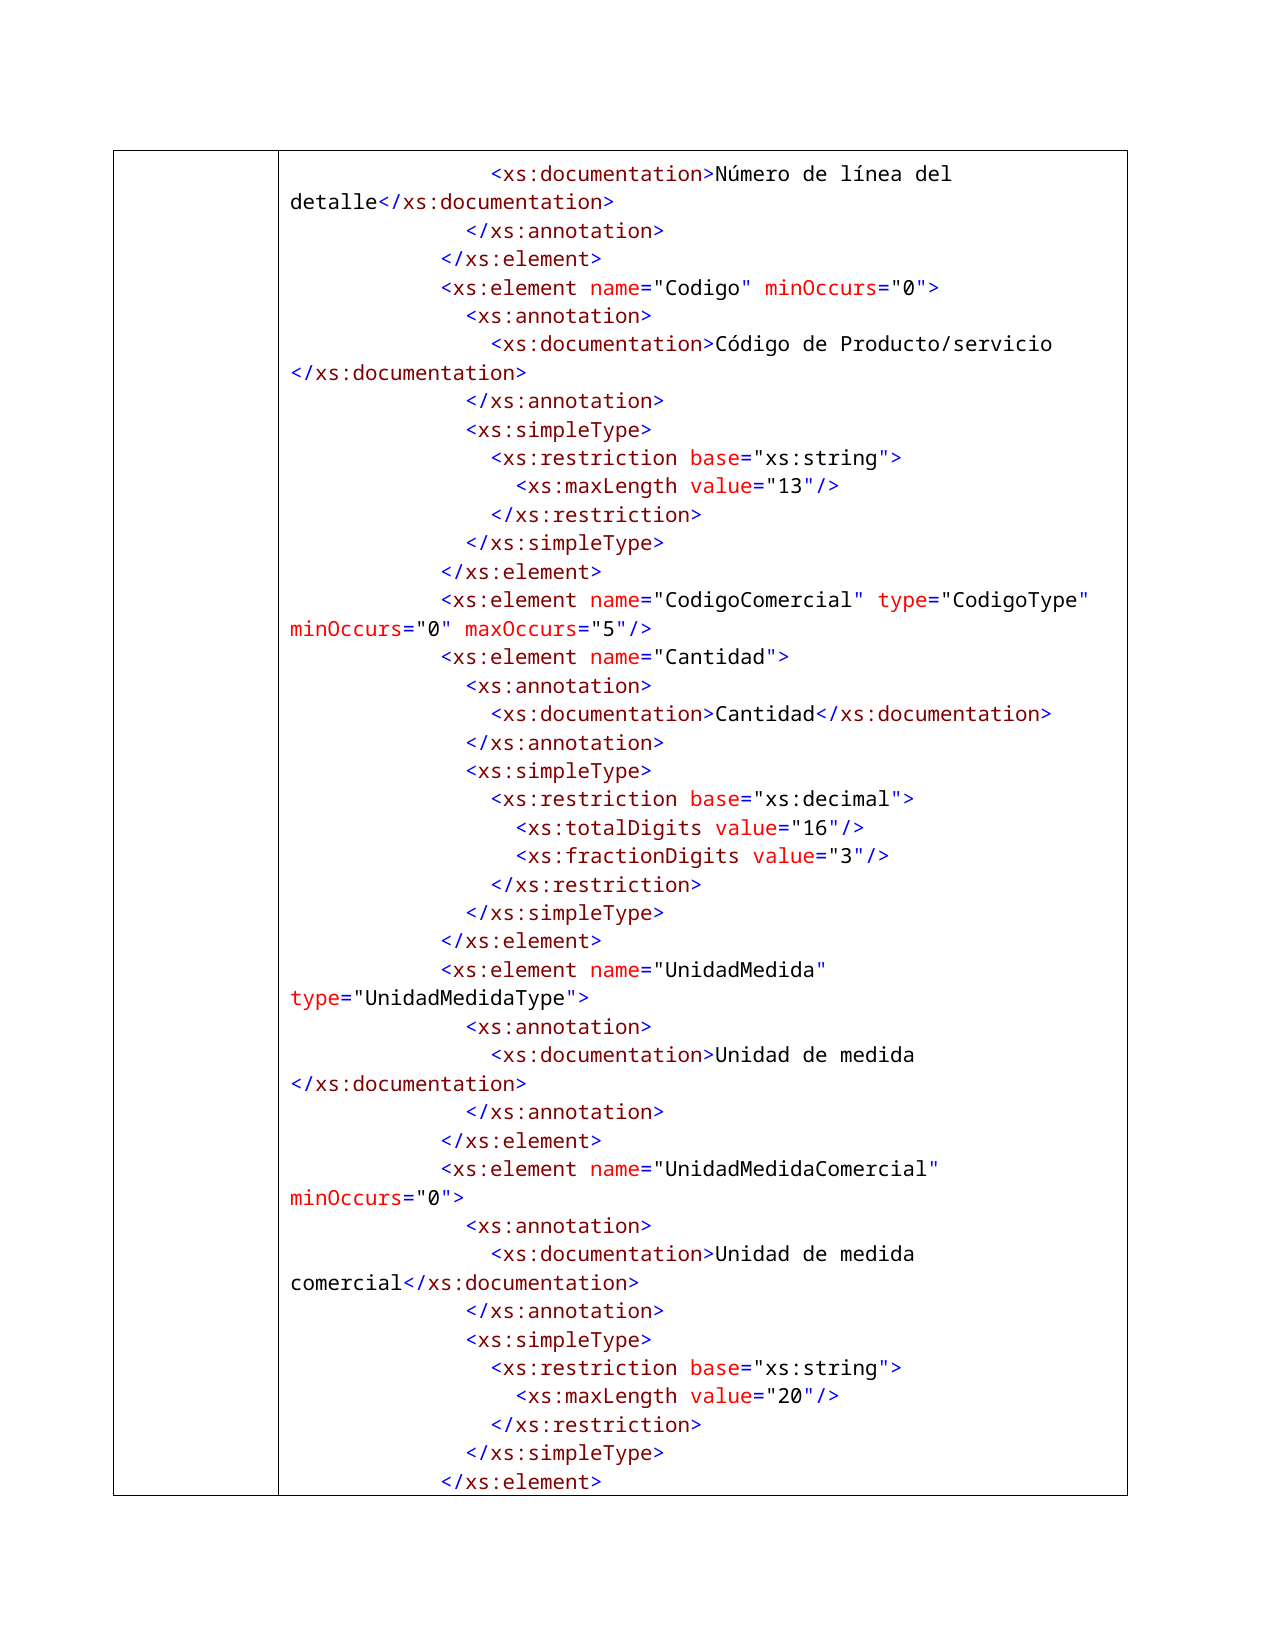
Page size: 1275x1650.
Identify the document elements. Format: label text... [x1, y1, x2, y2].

table_cell <xs:documentation>Número de línea del detalle</xs:documentation> </xs:annotation> </xs:element> <xs:element name="Codigo" minOccurs="0"> <xs:annotation> <xs:documentation>Código de Producto/servicio </xs:documentation> </xs:annotation> <xs:simpleType> <xs:restriction base="xs:string"> <xs:maxLength value="13"/> </xs:restriction> </xs:simpleType> </xs:element> <xs:element name="CodigoComercial" type="CodigoType" minOccurs="0" maxOccurs="5"/> <xs:element name="Cantidad"> <xs:annotation> <xs:documentation>Cantidad</xs:documentation> </xs:annotation> <xs:simpleType> <xs:restriction base="xs:decimal"> <xs:totalDigits value="16"/> <xs:fractionDigits value="3"/> </xs:restriction> </xs:simpleType> </xs:element> <xs:element name="UnidadMedida" type="UnidadMedidaType"> <xs:annotation> <xs:documentation>Unidad de medida </xs:documentation> </xs:annotation> </xs:element> <xs:element name="UnidadMedidaComercial" minOccurs="0"> <xs:annotation> <xs:documentation>Unidad de medida comercial</xs:documentation> </xs:annotation> <xs:simpleType> <xs:restriction base="xs:string"> <xs:maxLength value="20"/> </xs:restriction> </xs:simpleType> </xs:element> [279, 151, 1127, 1495]
table_cell [114, 151, 278, 1495]
